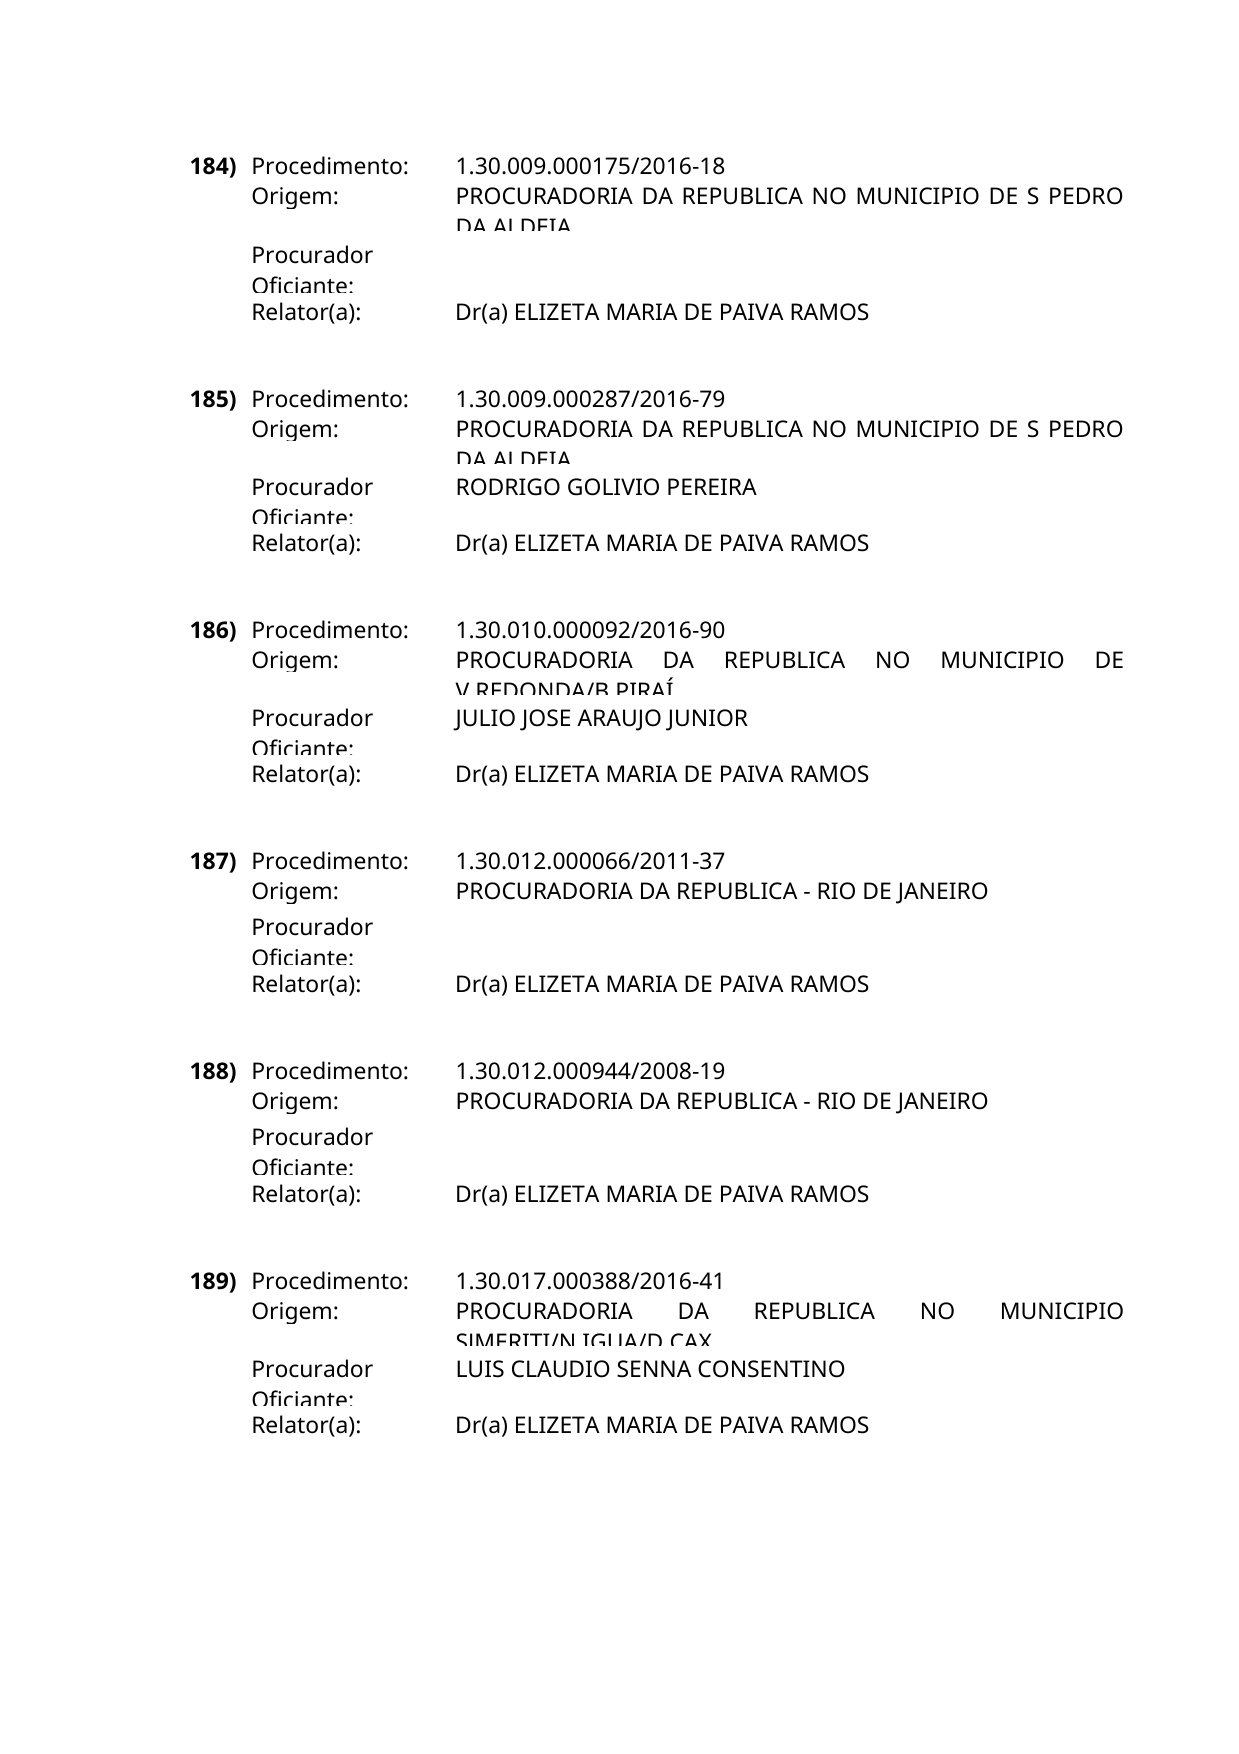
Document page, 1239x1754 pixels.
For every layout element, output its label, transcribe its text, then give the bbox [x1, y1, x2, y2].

table_cell [455, 788, 1124, 844]
table_cell [189, 231, 251, 238]
table_cell [0, 845, 189, 873]
table_cell [1125, 1353, 1239, 1404]
table_cell PROCURADORIA DA REPUBLICA - RIO DE JANEIRO [455, 1085, 1124, 1113]
table_cell [1125, 788, 1239, 844]
table_cell [251, 557, 455, 613]
table_cell [251, 1323, 455, 1346]
table_cell [0, 1085, 189, 1113]
table_cell [1125, 239, 1239, 292]
table_cell [0, 788, 189, 844]
table_cell PROCURADORIA DA REPUBLICA NO MUNICIPIO DE S PEDRO DA ALDEIA [455, 180, 1124, 231]
table_cell [189, 527, 251, 557]
table_cell [0, 644, 189, 672]
table_header Dr(a) ELIZETA MARIA DE PAIVA RAMOS [455, 296, 1122, 324]
table_cell [0, 1208, 189, 1264]
table_cell [251, 209, 455, 231]
table_cell [189, 911, 251, 964]
table_header Relator(a): [251, 1409, 455, 1437]
table_header Dr(a) ELIZETA MARIA DE PAIVA RAMOS [455, 758, 1122, 786]
table_cell [1125, 644, 1239, 672]
table_cell [1125, 903, 1239, 911]
table_cell [189, 239, 251, 292]
table_cell [1125, 1113, 1239, 1121]
table_cell [455, 903, 1124, 911]
table_cell [455, 1346, 1124, 1353]
table_cell [1125, 1346, 1239, 1353]
table_cell [1125, 1323, 1239, 1346]
table_cell [0, 231, 189, 238]
table_cell [0, 464, 189, 471]
table_cell PROCURADORIA DA REPUBLICA - RIO DE JANEIRO [455, 875, 1124, 903]
table_cell Procedimento: [251, 1265, 455, 1293]
table_cell [189, 326, 251, 382]
table_cell [189, 471, 251, 522]
table_header Relator(a): [251, 296, 455, 324]
table_cell [1125, 968, 1239, 998]
table_cell [189, 464, 251, 471]
table_cell [1125, 471, 1239, 522]
table_cell [189, 644, 251, 672]
table_cell [0, 1323, 189, 1346]
table_cell [1125, 150, 1239, 178]
table_header [0, 0, 189, 150]
table_cell [455, 911, 1124, 964]
table_cell LUIS CLAUDIO SENNA CONSENTINO [455, 1353, 1124, 1404]
table_header Relator(a): [251, 527, 455, 555]
table_cell Procedimento: [251, 845, 455, 873]
table_cell [0, 1113, 189, 1121]
table_cell [251, 1346, 455, 1353]
table_cell 187) [189, 845, 251, 873]
table_cell [189, 1323, 251, 1346]
table_cell Procurador Oficiante: [251, 1121, 455, 1174]
table_cell [189, 1353, 251, 1404]
table_cell [251, 464, 455, 471]
table_cell Origem: [251, 875, 455, 903]
table_cell 186) [189, 614, 251, 642]
table_cell [0, 875, 189, 903]
table_cell [1125, 1055, 1239, 1083]
table_cell Procedimento: [251, 383, 455, 411]
table_cell [189, 441, 251, 463]
table_cell [0, 239, 189, 292]
table_cell Procedimento: [251, 150, 455, 178]
table_cell [251, 1113, 455, 1121]
table_cell [189, 180, 251, 208]
table_cell JULIO JOSE ARAUJO JUNIOR [455, 702, 1124, 753]
table_cell [0, 903, 189, 911]
table_cell [189, 557, 251, 613]
table_cell 185) [189, 383, 251, 411]
table_cell [1125, 1295, 1239, 1323]
table_cell Procurador Oficiante: [251, 702, 455, 754]
table_cell [189, 1178, 251, 1208]
table_cell [189, 1085, 251, 1113]
table_cell [0, 758, 189, 788]
table_cell [1125, 1178, 1239, 1208]
table_cell [0, 296, 189, 326]
table_cell [189, 1295, 251, 1323]
table_header [251, 0, 455, 150]
table_cell [189, 1121, 251, 1174]
table_cell Origem: [251, 1295, 455, 1323]
table_cell [0, 1346, 189, 1353]
table_cell Procurador Oficiante: [251, 239, 455, 292]
table_cell RODRIGO GOLIVIO PEREIRA [455, 471, 1124, 522]
table_cell [0, 1409, 189, 1439]
table_cell [189, 1346, 251, 1353]
table_cell [455, 998, 1124, 1054]
table_cell [189, 968, 251, 998]
table_cell [251, 903, 455, 911]
table_cell [251, 788, 455, 844]
table_cell [189, 672, 251, 694]
table_cell [0, 1178, 189, 1208]
table_header [455, 0, 1124, 150]
table_cell 184) [189, 150, 251, 178]
table_cell [455, 464, 1124, 471]
table_cell [0, 1265, 189, 1293]
table_cell 1.30.012.000066/2011-37 [455, 845, 1124, 873]
table_cell Origem: [251, 1085, 455, 1113]
table_cell [0, 695, 189, 702]
table_header Dr(a) ELIZETA MARIA DE PAIVA RAMOS [455, 968, 1122, 996]
table_cell [1125, 326, 1239, 382]
table_cell [1125, 875, 1239, 903]
table_cell [251, 998, 455, 1054]
table_cell Procurador Oficiante: [251, 1353, 455, 1406]
table_cell [0, 1353, 189, 1404]
table_cell [0, 150, 189, 178]
table_cell [1125, 1265, 1239, 1293]
table_cell [0, 1121, 189, 1174]
table_cell [1125, 1085, 1239, 1113]
table_cell [189, 998, 251, 1054]
table_cell [1125, 614, 1239, 642]
table_cell [189, 1409, 251, 1439]
table_cell 188) [189, 1055, 251, 1083]
table_cell Procurador Oficiante: [251, 911, 455, 964]
table_cell [1125, 413, 1239, 441]
table_cell [0, 1055, 189, 1083]
table_cell Origem: [251, 413, 455, 441]
table_cell [189, 695, 251, 702]
table_header Relator(a): [251, 968, 455, 996]
table_cell [455, 557, 1124, 613]
table_cell [0, 326, 189, 382]
table_cell [1125, 464, 1239, 471]
table_cell [1125, 296, 1239, 326]
table_cell [189, 209, 251, 231]
table_cell [251, 695, 455, 702]
table_cell [455, 239, 1124, 292]
table_cell [0, 672, 189, 694]
table_cell [455, 1121, 1124, 1174]
table_cell PROCURADORIA DA REPUBLICA NO MUNICIPIO DE V.REDONDA/B.PIRAÍ [455, 644, 1124, 694]
table_cell [1125, 672, 1239, 694]
table_cell Procedimento: [251, 1055, 455, 1083]
table_cell [189, 875, 251, 903]
table_cell [251, 441, 455, 463]
table_cell PROCURADORIA DA REPUBLICA NO MUNICIPIO DE S PEDRO DA ALDEIA [455, 413, 1124, 463]
table_cell 1.30.017.000388/2016-41 [455, 1265, 1124, 1293]
table_header Dr(a) ELIZETA MARIA DE PAIVA RAMOS [455, 1178, 1122, 1206]
table_cell [1125, 1208, 1239, 1264]
table_cell [189, 1113, 251, 1121]
table_cell [1125, 911, 1239, 964]
table_cell [0, 471, 189, 522]
table_cell [0, 441, 189, 463]
table_header [189, 0, 251, 150]
table_cell [0, 557, 189, 613]
table_cell [189, 702, 251, 753]
table_cell [0, 180, 189, 208]
table_cell [251, 1208, 455, 1264]
table_cell [251, 326, 455, 382]
table_cell [0, 209, 189, 231]
table_cell [0, 383, 189, 411]
table_cell [0, 1295, 189, 1323]
table_cell [1125, 441, 1239, 463]
table_cell [1125, 998, 1239, 1054]
table_cell [0, 614, 189, 642]
table_cell [455, 231, 1124, 238]
table_cell 189) [189, 1265, 251, 1293]
table_cell [1125, 527, 1239, 557]
table_cell [455, 695, 1124, 702]
table_cell [0, 968, 189, 998]
table_cell [1125, 557, 1239, 613]
table_header [1125, 0, 1239, 150]
table_cell PROCURADORIA DA REPUBLICA NO MUNICIPIO SJMERITI/N.IGUA/D.CAX [455, 1295, 1124, 1346]
table_cell [189, 903, 251, 911]
table_cell [189, 788, 251, 844]
table_cell [1125, 695, 1239, 702]
table_header Dr(a) ELIZETA MARIA DE PAIVA RAMOS [455, 527, 1122, 555]
table_cell [1125, 231, 1239, 238]
table_cell 1.30.009.000287/2016-79 [455, 383, 1124, 411]
table_cell Procedimento: [251, 614, 455, 642]
table_cell 1.30.009.000175/2016-18 [455, 150, 1124, 178]
table_cell [455, 1208, 1124, 1264]
table_header Relator(a): [251, 758, 455, 786]
table_cell Origem: [251, 644, 455, 672]
table_header Dr(a) ELIZETA MARIA DE PAIVA RAMOS [455, 1409, 1122, 1437]
table_cell 1.30.010.000092/2016-90 [455, 614, 1124, 642]
table_cell [189, 413, 251, 441]
table_cell [1125, 1409, 1239, 1439]
table_cell [251, 672, 455, 694]
table_cell [189, 1208, 251, 1264]
table_cell Origem: [251, 180, 455, 208]
table_cell [1125, 845, 1239, 873]
table_cell [0, 413, 189, 441]
table_cell Procurador Oficiante: [251, 471, 455, 523]
table_cell [1125, 383, 1239, 411]
table_cell [0, 911, 189, 964]
table_cell [455, 326, 1124, 382]
table_cell [0, 527, 189, 557]
table_cell [189, 758, 251, 788]
table_cell [1125, 702, 1239, 753]
table_cell [1125, 209, 1239, 231]
table_cell [0, 702, 189, 753]
table_cell [455, 1113, 1124, 1121]
table_cell [1125, 180, 1239, 208]
table_cell [1125, 758, 1239, 788]
table_header Relator(a): [251, 1178, 455, 1206]
table_cell [0, 998, 189, 1054]
table_cell [251, 231, 455, 238]
table_cell [1125, 1121, 1239, 1174]
table_cell 1.30.012.000944/2008-19 [455, 1055, 1124, 1083]
table_cell [189, 296, 251, 326]
